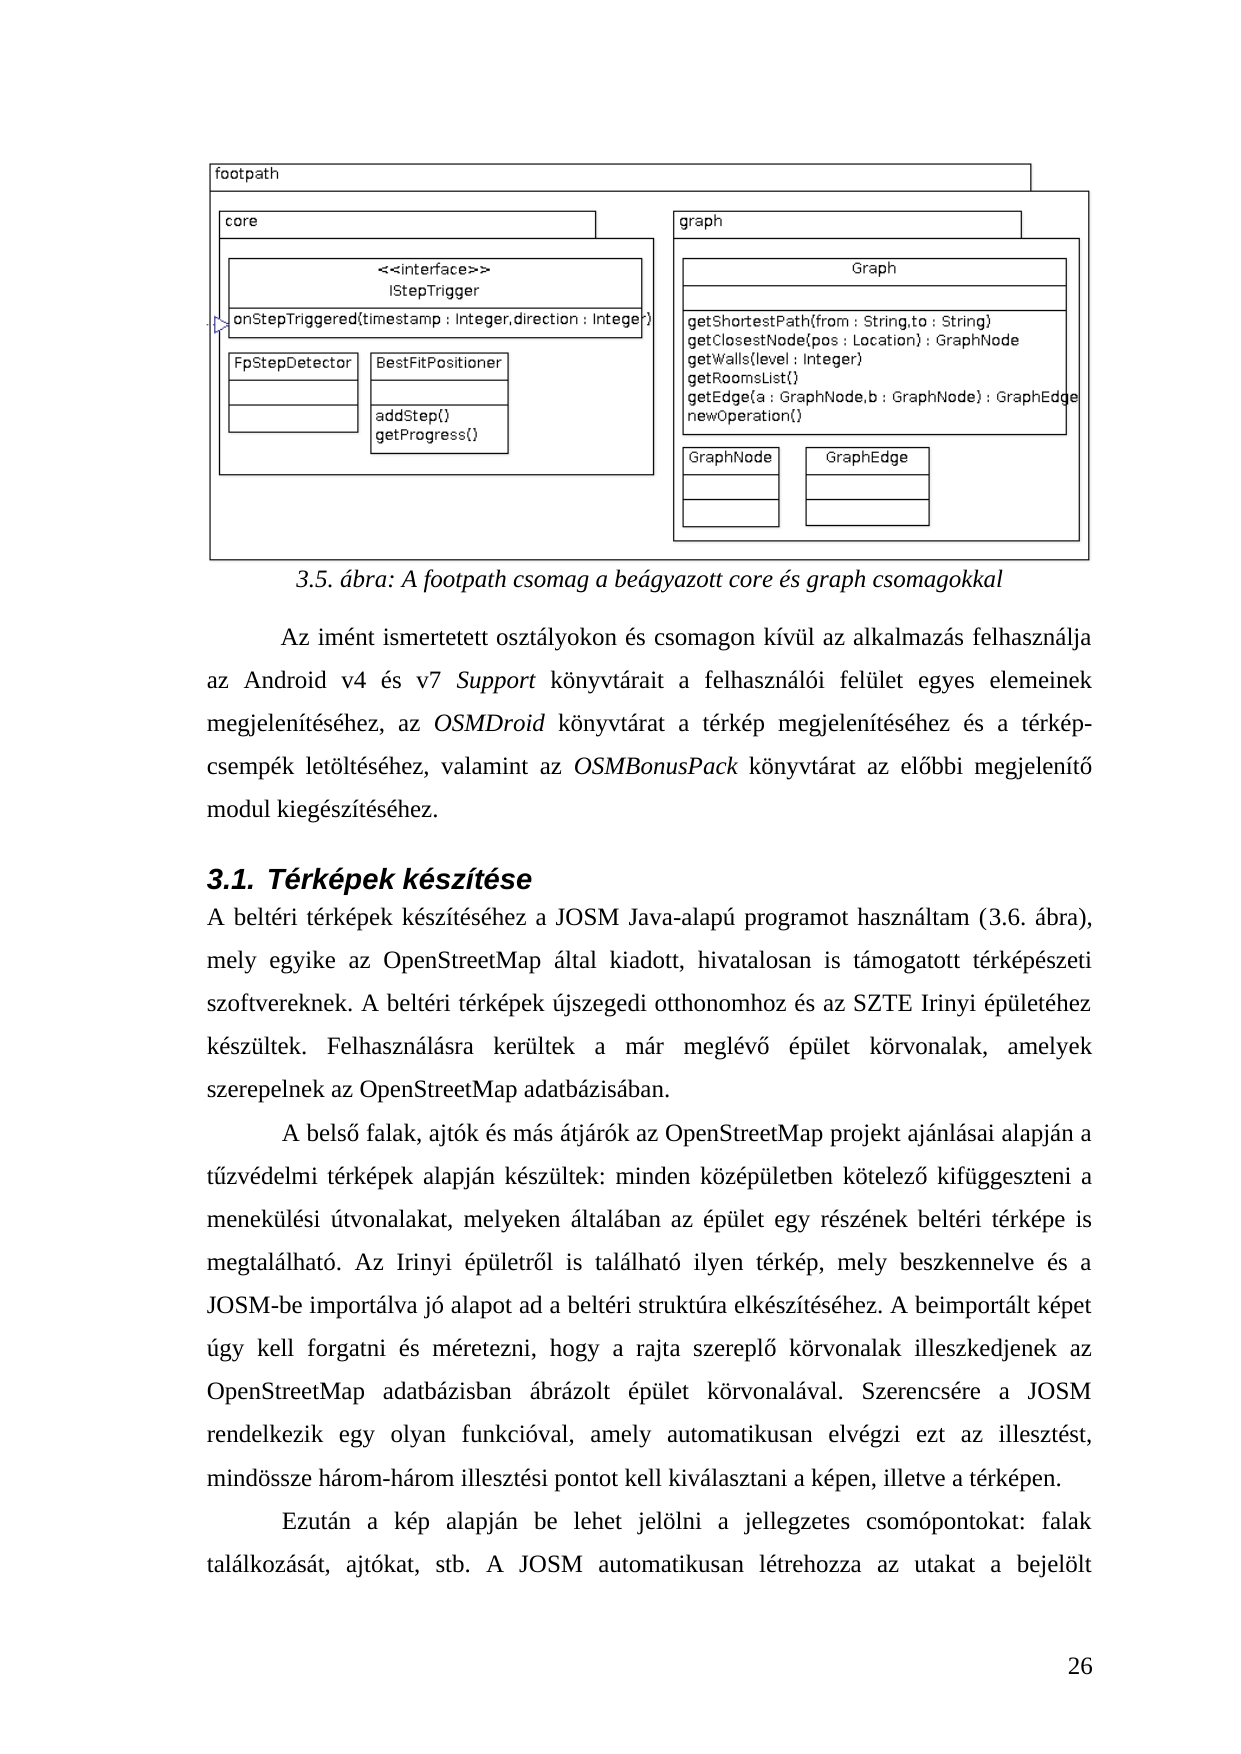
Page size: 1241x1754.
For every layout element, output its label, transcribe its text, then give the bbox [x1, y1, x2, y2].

text Az imént ismertetett osztályokon és csomagon kívül az alkalmazás felhasználja az Android v4 és v7 Support könyvtárait a felhasználói felület egyes elemeinek megjelenítéséhez, az OSMDroid könyvtárat a térkép megjelenítéséhez és a térkép-csempék letöltéséhez, valamint az OSMBonusPack könyvtárat az előbbi megjelenítő modul kiegészítéséhez. [207, 622, 1093, 823]
text A beltéri térképek készítéséhez a JOSM Java-alapú programot használtam (3.6. ábra), mely egyike az OpenStreetMap által kiadott, hivatalosan is támogatott térképészeti szoftvereknek. A beltéri térképek újszegedi otthonomhoz és az SZTE Irinyi épületéhez készültek. Felhasználásra kerültek a már meglévő épület körvonalak, amelyek szerepelnek az OpenStreetMap adatbázisában. [207, 902, 1093, 1103]
table_header [207, 564, 1093, 622]
text A belső falak, ajtók és más átjárók az OpenStreetMap projekt ajánlásai alapján a tűzvédelmi térképek alapján készültek: minden középületben kötelező kifüggeszteni a menekülési útvonalakat, melyeken általában az épület egy részének beltéri térképe is megtalálható. Az Irinyi épületről is található ilyen térkép, mely beszkennelve és a JOSM-be importálva jó alapot ad a beltéri struktúra elkészítéséhez. A beimportált képet úgy kell forgatni és méretezni, hogy a rajta szereplő körvonalak illeszkedjenek az OpenStreetMap adatbázisban ábrázolt épület körvonalával. Szerencsére a JOSM rendelkezik egy olyan funkcióval, amely automatikusan elvégzi ezt az illesztést, mindössze három-három illesztési pontot kell kiválasztani a képen, illetve a térképen. [207, 1118, 1093, 1491]
table_header [207, 148, 1093, 160]
text Ezután a kép alapján be lehet jelölni a jellegzetes csomópontokat: falak találkozását, ajtókat, stb. A JOSM automatikusan létrehozza az utakat a bejelölt [207, 1506, 1093, 1578]
subtitle Térképek készítése [207, 862, 1093, 896]
picture [206, 160, 1093, 564]
